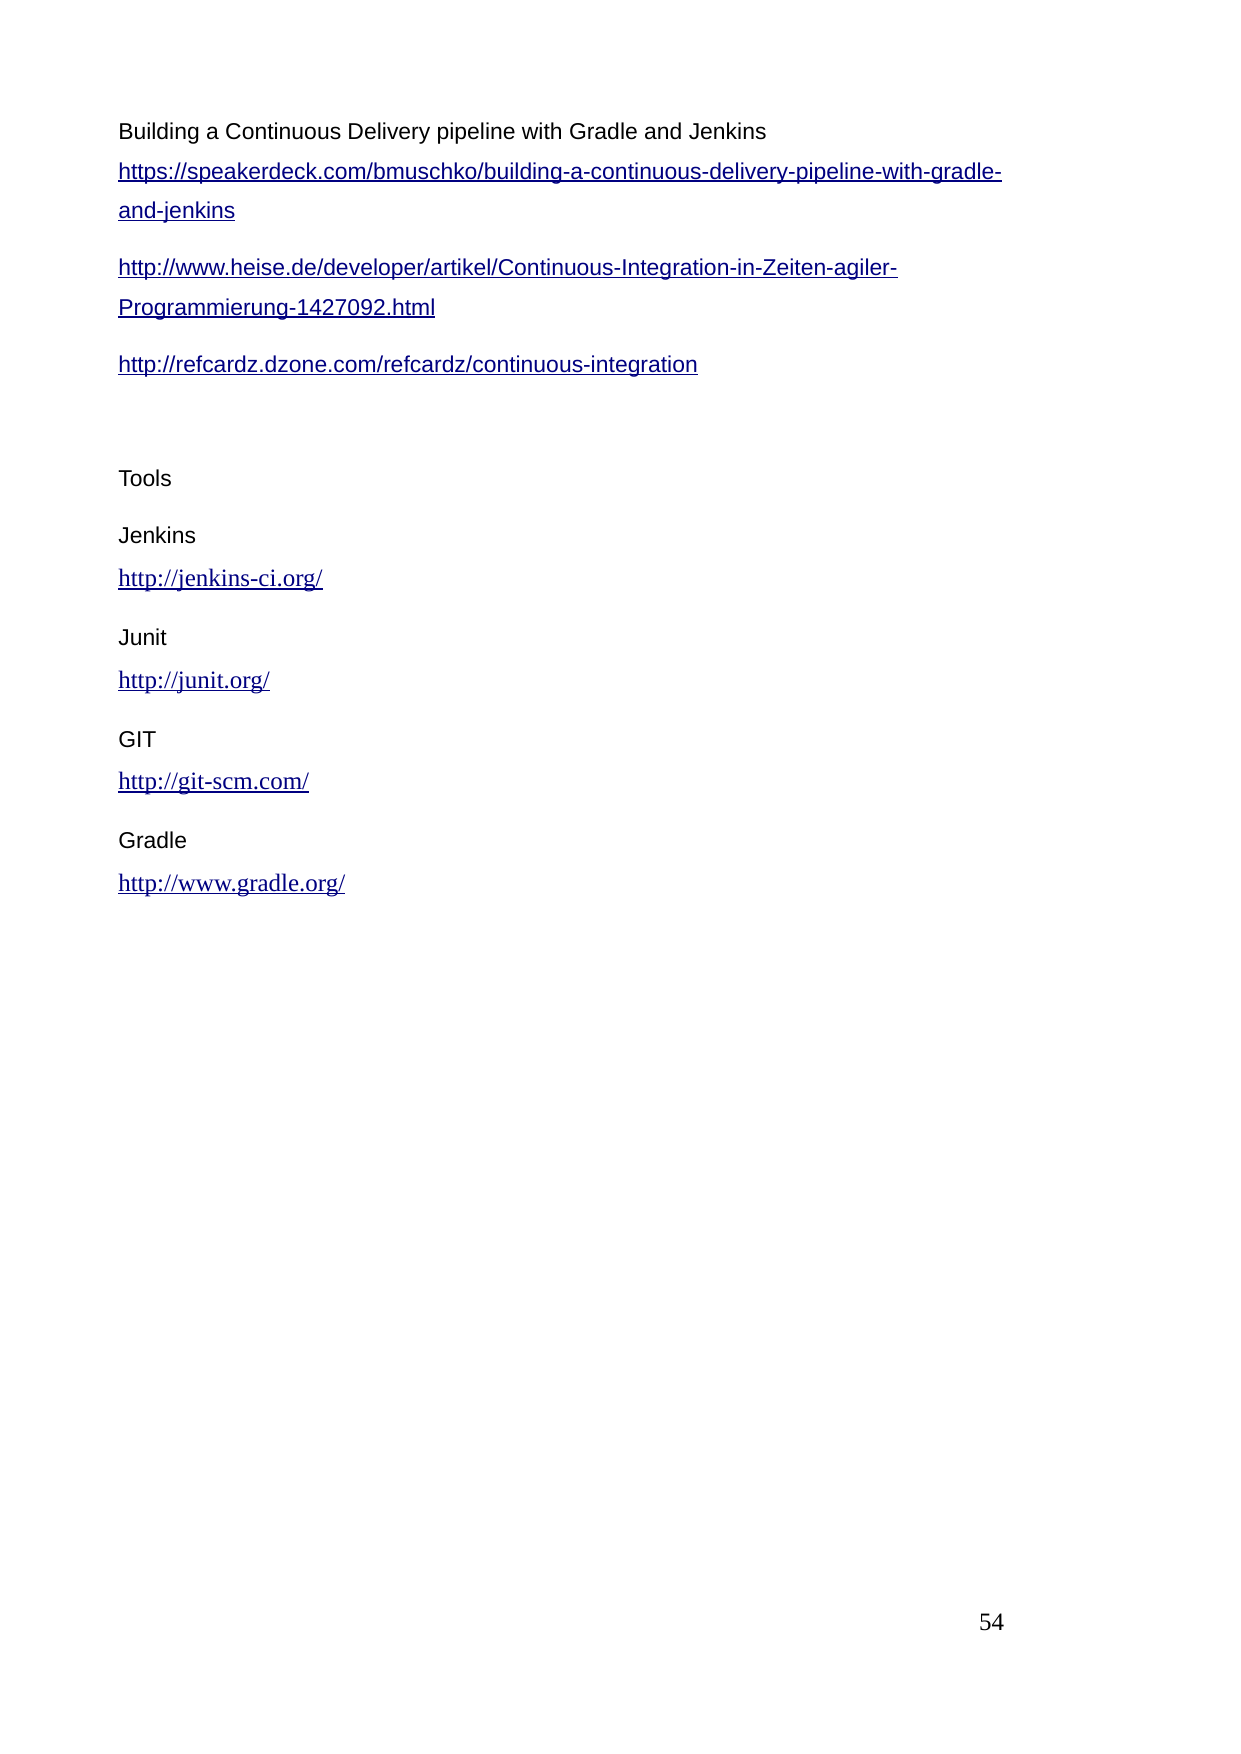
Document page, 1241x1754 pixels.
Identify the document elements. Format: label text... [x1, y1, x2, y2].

text Junit http://junit.org/ [118, 624, 1004, 693]
text Jenkins http://jenkins-ci.org/ [118, 522, 1004, 592]
text http://refcardz.dzone.com/refcardz/continuous-integration [118, 351, 1004, 377]
text Building a Continuous Delivery pipeline with Gradle and Jenkins https://speakerdeck.com/bmuschko/building-a-continuous-delivery-pipeline-with-gradle-and-jenkins [118, 118, 1004, 223]
text Gradle http://www.gradle.org/ [118, 827, 1004, 897]
text http://www.heise.de/developer/artikel/Continuous-Integration-in-Zeiten-agiler-Programmierung-1427092.html [118, 254, 1004, 320]
text Tools [118, 465, 1004, 492]
text GIT http://git-scm.com/ [118, 726, 1004, 795]
